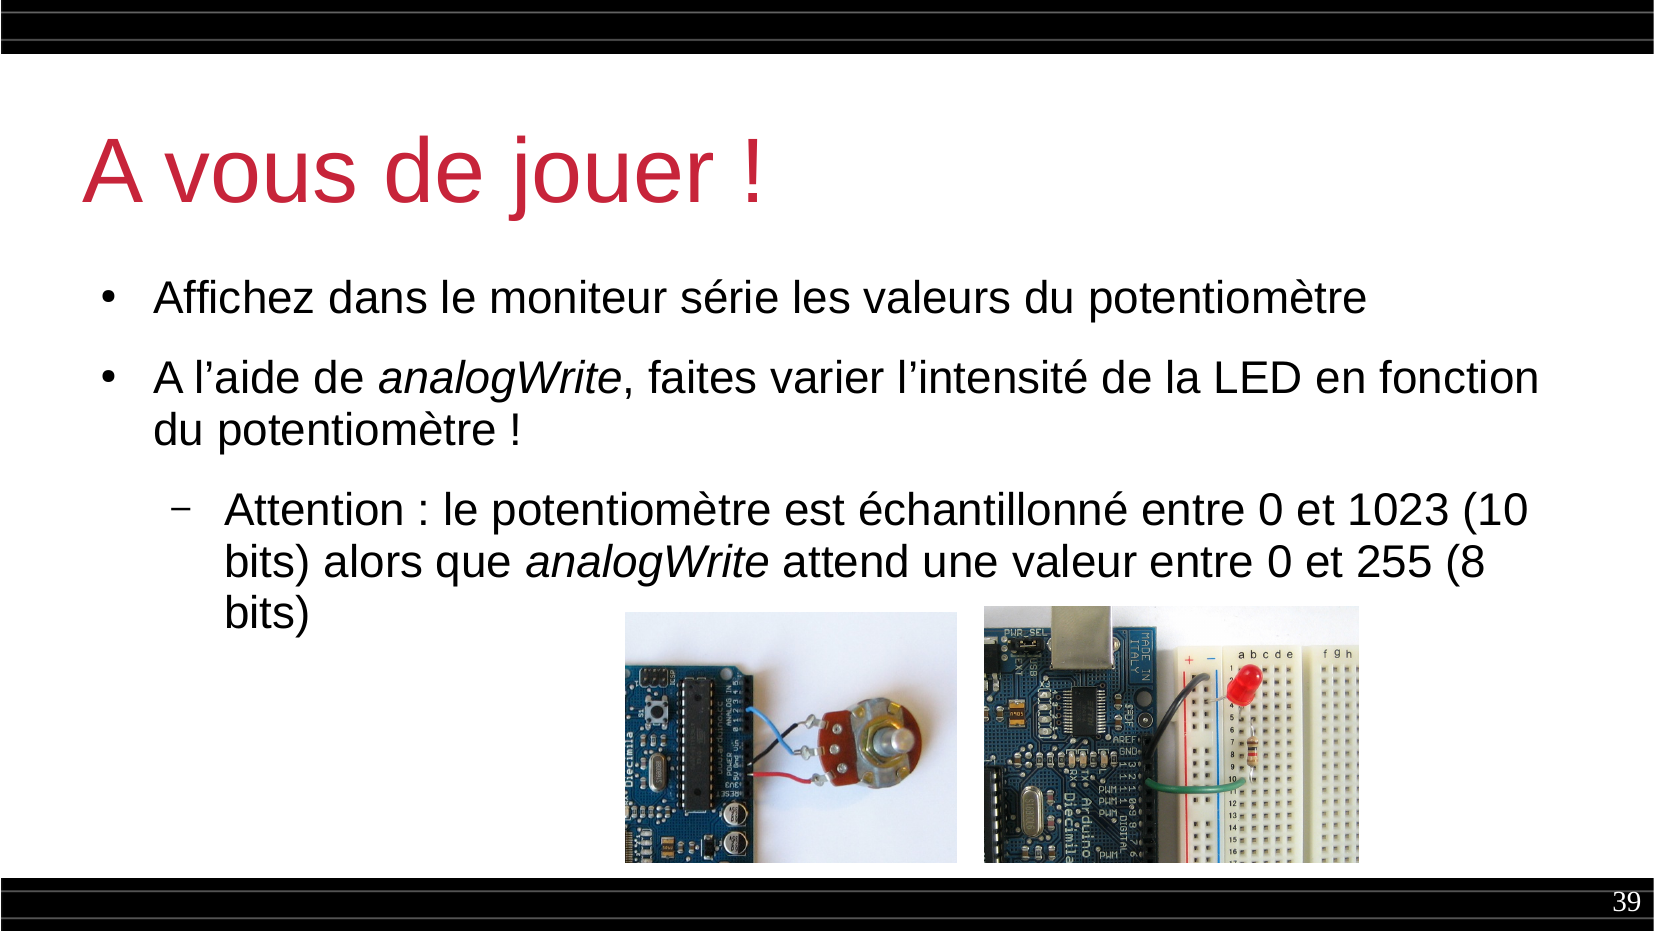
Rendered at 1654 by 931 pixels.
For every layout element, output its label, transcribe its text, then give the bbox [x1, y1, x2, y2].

picture [1, 0, 1654, 54]
picture [1, 878, 1654, 931]
list Affichez dans le moniteur série les valeurs du potentiomètre A l’aide de analogWrite, faites varier l’intensité de la LED en fonction du potentiomètre ! Attention : le potentiomètre est échantillonné entre 0 et 1023 (10 bits) alors que analogWrite attend une valeur entre 0 et 255 (8 bits) [82, 271, 1571, 758]
picture [984, 606, 1359, 863]
title A vous de jouer ! [82, 92, 1571, 249]
picture [625, 612, 957, 863]
